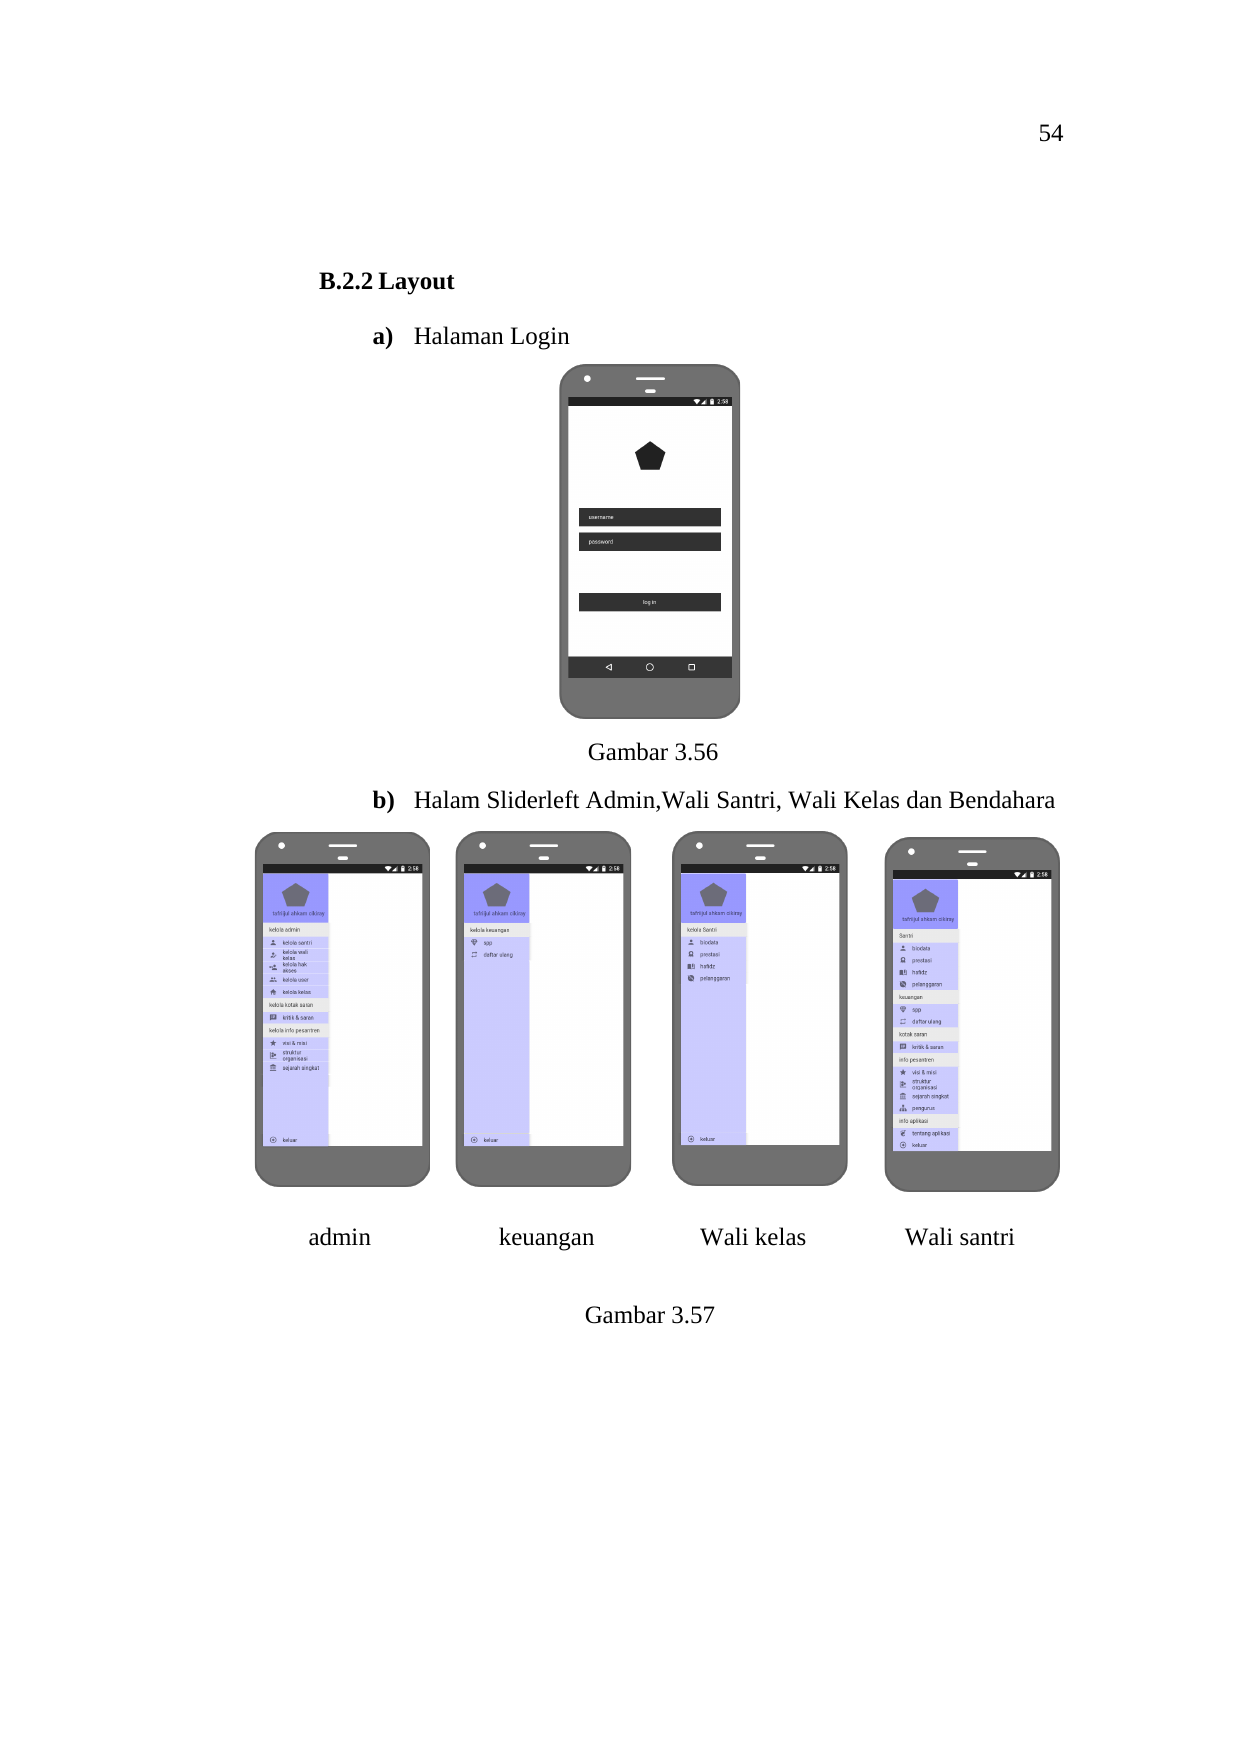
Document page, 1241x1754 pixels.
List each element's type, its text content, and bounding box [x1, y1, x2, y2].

picture [455, 831, 632, 1187]
table_header admin [236, 1216, 443, 1257]
table_header keuangan [443, 1216, 650, 1257]
picture [254, 832, 430, 1187]
text Gambar 3.56 [236, 719, 1063, 766]
table_header Wali kelas [650, 1216, 856, 1257]
picture [559, 364, 740, 719]
table_header Wali santri [856, 1216, 1063, 1257]
subtitle Layout [319, 266, 1063, 294]
text Gambar 3.57 [236, 1300, 1063, 1328]
picture [884, 837, 1060, 1192]
list Halaman Login [366, 321, 1063, 350]
list Halam Sliderleft Admin,Wali Santri, Wali Kelas dan Bendahara [366, 785, 1063, 814]
picture [672, 831, 848, 1186]
